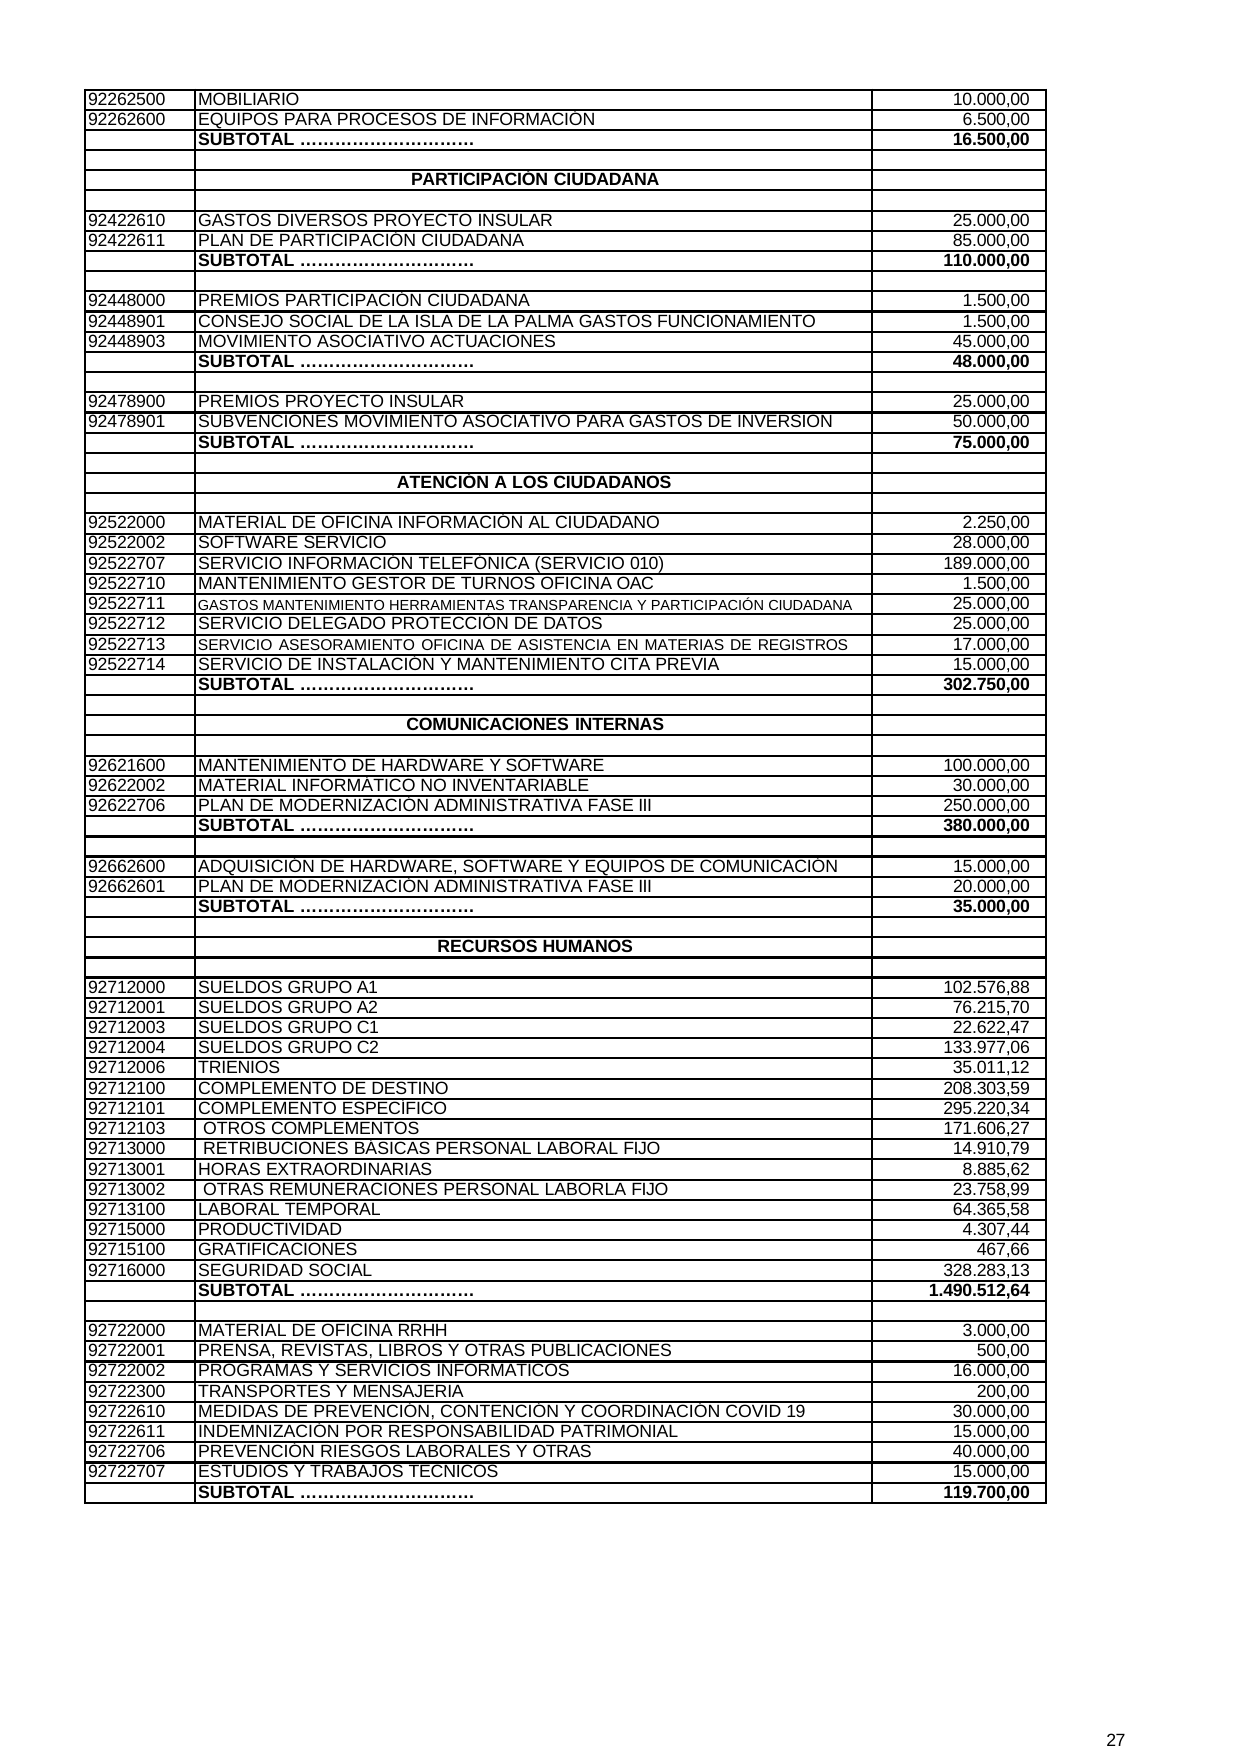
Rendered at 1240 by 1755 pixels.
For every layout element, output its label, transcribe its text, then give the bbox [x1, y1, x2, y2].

table_cell [196, 373, 871, 391]
table_cell [196, 272, 871, 290]
table_cell [873, 938, 1045, 956]
table_cell [86, 494, 194, 512]
table_cell [86, 373, 194, 391]
table_cell 1.490.512,64 [873, 1282, 1045, 1300]
table_cell 25.000,00 [873, 595, 1045, 613]
table_cell [196, 494, 871, 512]
table_cell [873, 736, 1045, 754]
table_cell 15.000,00 [873, 656, 1045, 674]
table_cell [873, 918, 1045, 936]
table_cell [873, 151, 1045, 169]
table_cell 92478900 [86, 393, 194, 411]
table_cell 92712000 [86, 979, 194, 997]
table_cell [873, 191, 1045, 209]
table_cell SUELDOS GRUPO A1 [196, 979, 871, 997]
table_cell 92722611 [86, 1423, 194, 1441]
table_cell 92722001 [86, 1342, 194, 1360]
table_cell 1.500,00 [873, 313, 1045, 331]
table_cell 92712103 [86, 1120, 194, 1138]
table_cell [86, 1484, 194, 1502]
table_cell SUELDOS GRUPO A2 [196, 999, 871, 1017]
table_cell 92448903 [86, 333, 194, 351]
table_cell [196, 151, 871, 169]
table_cell 92716000 [86, 1261, 194, 1279]
table_cell 2.250,00 [873, 514, 1045, 532]
table_cell 92722000 [86, 1322, 194, 1340]
table_header 92262500 [86, 91, 194, 109]
table_cell RECURSOS HUMANOS [196, 938, 871, 956]
table_cell 295.220,34 [873, 1100, 1045, 1118]
table_cell SUBVENCIONES MOVIMIENTO ASOCIATIVO PARA GASTOS DE INVERSIÓN [196, 414, 871, 432]
table_header MOBILIARIO [196, 91, 871, 109]
table_cell 35.000,00 [873, 898, 1045, 916]
table_cell 48.000,00 [873, 353, 1045, 371]
table_cell [86, 252, 194, 270]
table_cell 92522710 [86, 575, 194, 593]
table_cell [873, 373, 1045, 391]
table_cell [86, 959, 194, 976]
table_cell [86, 191, 194, 209]
table_cell COMUNICACIONES INTERNAS [196, 716, 871, 734]
table_header 10.000,00 [873, 91, 1045, 109]
table_cell 92713000 [86, 1140, 194, 1158]
table_cell 92448000 [86, 292, 194, 310]
table_cell PRODUCTIVIDAD [196, 1221, 871, 1239]
table_cell 92262600 [86, 111, 194, 129]
table_cell 50.000,00 [873, 414, 1045, 432]
table_cell [873, 454, 1045, 472]
table_cell 23.758,99 [873, 1181, 1045, 1199]
table_cell [86, 838, 194, 855]
table_cell [86, 151, 194, 169]
table_cell 200,00 [873, 1383, 1045, 1401]
table_cell 92722002 [86, 1363, 194, 1381]
table_cell 92715100 [86, 1241, 194, 1259]
table_cell 92662601 [86, 878, 194, 896]
table_cell ATENCIÓN A LOS CIUDADANOS [196, 474, 871, 492]
table_cell EQUIPOS PARA PROCESOS DE INFORMACIÓN [196, 111, 871, 129]
table_cell ADQUISICIÓN DE HARDWARE, SOFTWARE Y EQUIPOS DE COMUNICACIÓN [196, 858, 871, 876]
table_cell GASTOS DIVERSOS PROYECTO INSULAR [196, 212, 871, 230]
table_cell [86, 272, 194, 290]
table_cell 4.307,44 [873, 1221, 1045, 1239]
table_cell 92713001 [86, 1160, 194, 1178]
table_cell 45.000,00 [873, 333, 1045, 351]
table_cell [873, 272, 1045, 290]
table_cell [196, 454, 871, 472]
table_cell 92522002 [86, 535, 194, 553]
table_cell MANTENIMIENTO GESTOR DE TURNOS OFICINA OAC [196, 575, 871, 593]
table_cell 35.011,12 [873, 1059, 1045, 1077]
table_cell SERVICIO ASESORAMIENTO OFICINA DE ASISTENCIA EN MATERIAS DE REGISTROS [196, 636, 871, 654]
table_cell 171.606,27 [873, 1120, 1045, 1138]
table_cell ESTUDIOS Y TRABAJOS TÉCNICOS [196, 1464, 871, 1482]
table_cell 15.000,00 [873, 858, 1045, 876]
table_cell 92712100 [86, 1080, 194, 1098]
table_cell 92478901 [86, 414, 194, 432]
table_cell 64.365,58 [873, 1201, 1045, 1219]
table_cell 328.283,13 [873, 1261, 1045, 1279]
table_cell [196, 191, 871, 209]
table_cell 22.622,47 [873, 1019, 1045, 1037]
table_cell SEGURIDAD SOCIAL [196, 1261, 871, 1279]
table_cell [873, 959, 1045, 976]
table_cell 92622002 [86, 777, 194, 795]
table_cell [873, 838, 1045, 855]
table_cell SUBTOTAL ………………………… [196, 252, 871, 270]
table_cell 25.000,00 [873, 212, 1045, 230]
table_cell [86, 918, 194, 936]
table_cell 208.303,59 [873, 1080, 1045, 1098]
table_cell [86, 434, 194, 452]
table_cell [86, 676, 194, 694]
table_cell 92712001 [86, 999, 194, 1017]
table_cell SUBTOTAL ………………………… [196, 1282, 871, 1300]
table_cell 92622706 [86, 797, 194, 815]
table_cell [873, 171, 1045, 189]
table_cell [86, 1302, 194, 1320]
table_cell [196, 918, 871, 936]
table_cell GASTOS MANTENIMIENTO HERRAMIENTAS TRANSPARENCIA Y PARTICIPACIÓN CIUDADANA [196, 595, 871, 613]
table_cell 92522714 [86, 656, 194, 674]
table_cell [196, 696, 871, 714]
table_cell PLAN DE MODERNIZACIÓN ADMINISTRATIVA FASE III [196, 797, 871, 815]
table_cell MEDIDAS DE PREVENCIÓN, CONTENCIÓN Y COORDINACIÓN COVID 19 [196, 1403, 871, 1421]
table_cell 92522712 [86, 615, 194, 633]
table_cell RETRIBUCIONES BÁSICAS PERSONAL LABORAL FIJO [196, 1140, 871, 1158]
table_cell MOVIMIENTO ASOCIATIVO ACTUACIONES [196, 333, 871, 351]
table_cell 92712003 [86, 1019, 194, 1037]
table_cell [86, 817, 194, 835]
table_cell 92713100 [86, 1201, 194, 1219]
table_cell PREMIOS PROYECTO INSULAR [196, 393, 871, 411]
table_cell SUBTOTAL ………………………… [196, 817, 871, 835]
table_cell PROGRAMAS Y SERVICIOS INFORMÁTICOS [196, 1363, 871, 1381]
table_cell TRIENIOS [196, 1059, 871, 1077]
table_cell 28.000,00 [873, 535, 1045, 553]
table_cell PARTICIPACIÓN CIUDADANA [196, 171, 871, 189]
table_cell 76.215,70 [873, 999, 1045, 1017]
table_cell 92422611 [86, 232, 194, 250]
table_cell 92722706 [86, 1443, 194, 1461]
table_cell SUBTOTAL ………………………… [196, 898, 871, 916]
table_cell TRANSPORTES Y MENSAJERIA [196, 1383, 871, 1401]
table_cell [873, 474, 1045, 492]
table_cell PLAN DE PARTICIPACIÓN CIUDADANA [196, 232, 871, 250]
table_cell 133.977,06 [873, 1039, 1045, 1057]
table_cell 92662600 [86, 858, 194, 876]
table_cell SERVICIO INFORMACIÓN TELEFÓNICA (SERVICIO 010) [196, 555, 871, 573]
table_cell 85.000,00 [873, 232, 1045, 250]
table_cell [196, 959, 871, 976]
table_cell 92522707 [86, 555, 194, 573]
table_cell 16.500,00 [873, 131, 1045, 149]
table_cell PREMIOS PARTICIPACIÓN CIUDADANA [196, 292, 871, 310]
table_cell 92712101 [86, 1100, 194, 1118]
table_cell 17.000,00 [873, 636, 1045, 654]
table_cell [873, 716, 1045, 734]
table_cell INDEMNIZACIÓN POR RESPONSABILIDAD PATRIMONIAL [196, 1423, 871, 1441]
table_cell [86, 131, 194, 149]
table_cell 92621600 [86, 757, 194, 775]
table_cell [86, 716, 194, 734]
table_cell 1.500,00 [873, 575, 1045, 593]
table_cell [86, 454, 194, 472]
table_cell 92422610 [86, 212, 194, 230]
table_cell 8.885,62 [873, 1160, 1045, 1178]
table_cell [86, 898, 194, 916]
table_cell CONSEJO SOCIAL DE LA ISLA DE LA PALMA GASTOS FUNCIONAMIENTO [196, 313, 871, 331]
table_cell [196, 1302, 871, 1320]
table_cell [873, 494, 1045, 512]
table_cell GRATIFICACIONES [196, 1241, 871, 1259]
table_cell PREVENCIÓN RIESGOS LABORALES Y OTRAS [196, 1443, 871, 1461]
table_cell 92722300 [86, 1383, 194, 1401]
table_cell SUELDOS GRUPO C2 [196, 1039, 871, 1057]
table_cell 30.000,00 [873, 1403, 1045, 1421]
table_cell OTROS COMPLEMENTOS [196, 1120, 871, 1138]
table_cell HORAS EXTRAORDINARIAS [196, 1160, 871, 1178]
table_cell 467,66 [873, 1241, 1045, 1259]
table_cell 40.000,00 [873, 1443, 1045, 1461]
table_cell SERVICIO DE INSTALACIÓN Y MANTENIMIENTO CITA PREVIA [196, 656, 871, 674]
table_cell [86, 938, 194, 956]
table_cell [86, 474, 194, 492]
table_cell OTRAS REMUNERACIONES PERSONAL LABORLA FIJO [196, 1181, 871, 1199]
table_cell 189.000,00 [873, 555, 1045, 573]
table_cell MANTENIMIENTO DE HARDWARE Y SOFTWARE [196, 757, 871, 775]
table_cell [196, 736, 871, 754]
table_cell SUBTOTAL ………………………… [196, 353, 871, 371]
table_cell 1.500,00 [873, 292, 1045, 310]
table_cell 6.500,00 [873, 111, 1045, 129]
table_cell [86, 1282, 194, 1300]
table_cell COMPLEMENTO DE DESTINO [196, 1080, 871, 1098]
table_cell 16.000,00 [873, 1363, 1045, 1381]
table_cell [196, 838, 871, 855]
table_cell [86, 696, 194, 714]
table_cell SERVICIO DELEGADO PROTECCIÓN DE DATOS [196, 615, 871, 633]
table_cell 92713002 [86, 1181, 194, 1199]
table_cell [86, 736, 194, 754]
table_cell [873, 696, 1045, 714]
table_cell 92448901 [86, 313, 194, 331]
table_cell 92715000 [86, 1221, 194, 1239]
table_cell 380.000,00 [873, 817, 1045, 835]
table_cell 500,00 [873, 1342, 1045, 1360]
table_cell MATERIAL DE OFICINA RRHH [196, 1322, 871, 1340]
table_cell 92722610 [86, 1403, 194, 1421]
table_cell 15.000,00 [873, 1464, 1045, 1482]
table_cell 302.750,00 [873, 676, 1045, 694]
table_cell 75.000,00 [873, 434, 1045, 452]
table_cell MATERIAL INFORMÁTICO NO INVENTARIABLE [196, 777, 871, 795]
table_cell 92722707 [86, 1464, 194, 1482]
table_cell PRENSA, REVISTAS, LIBROS Y OTRAS PUBLICACIONES [196, 1342, 871, 1360]
table_cell 119.700,00 [873, 1484, 1045, 1502]
table_cell SUBTOTAL ………………………… [196, 1484, 871, 1502]
table_cell 92522711 [86, 595, 194, 613]
table_cell 25.000,00 [873, 393, 1045, 411]
table_cell 92712004 [86, 1039, 194, 1057]
table_cell 100.000,00 [873, 757, 1045, 775]
table_cell 14.910,79 [873, 1140, 1045, 1158]
table_cell [86, 171, 194, 189]
table_cell SUBTOTAL ………………………… [196, 676, 871, 694]
table_cell 92522713 [86, 636, 194, 654]
table_cell 102.576,88 [873, 979, 1045, 997]
table_cell 30.000,00 [873, 777, 1045, 795]
table_cell MATERIAL DE OFICINA INFORMACIÓN AL CIUDADANO [196, 514, 871, 532]
table_cell [873, 1302, 1045, 1320]
table_cell LABORAL TEMPORAL [196, 1201, 871, 1219]
table_cell SOFTWARE SERVICIO [196, 535, 871, 553]
table_cell 20.000,00 [873, 878, 1045, 896]
table_cell [86, 353, 194, 371]
table_cell COMPLEMENTO ESPECÍFICO [196, 1100, 871, 1118]
table_cell 3.000,00 [873, 1322, 1045, 1340]
table_cell SUBTOTAL ………………………… [196, 131, 871, 149]
table_cell 92522000 [86, 514, 194, 532]
table_cell 15.000,00 [873, 1423, 1045, 1441]
table_cell 110.000,00 [873, 252, 1045, 270]
table_cell SUBTOTAL ………………………… [196, 434, 871, 452]
table_cell 92712006 [86, 1059, 194, 1077]
table_cell PLAN DE MODERNIZACIÓN ADMINISTRATIVA FASE III [196, 878, 871, 896]
table_cell 25.000,00 [873, 615, 1045, 633]
table_cell SUELDOS GRUPO C1 [196, 1019, 871, 1037]
table_cell 250.000,00 [873, 797, 1045, 815]
